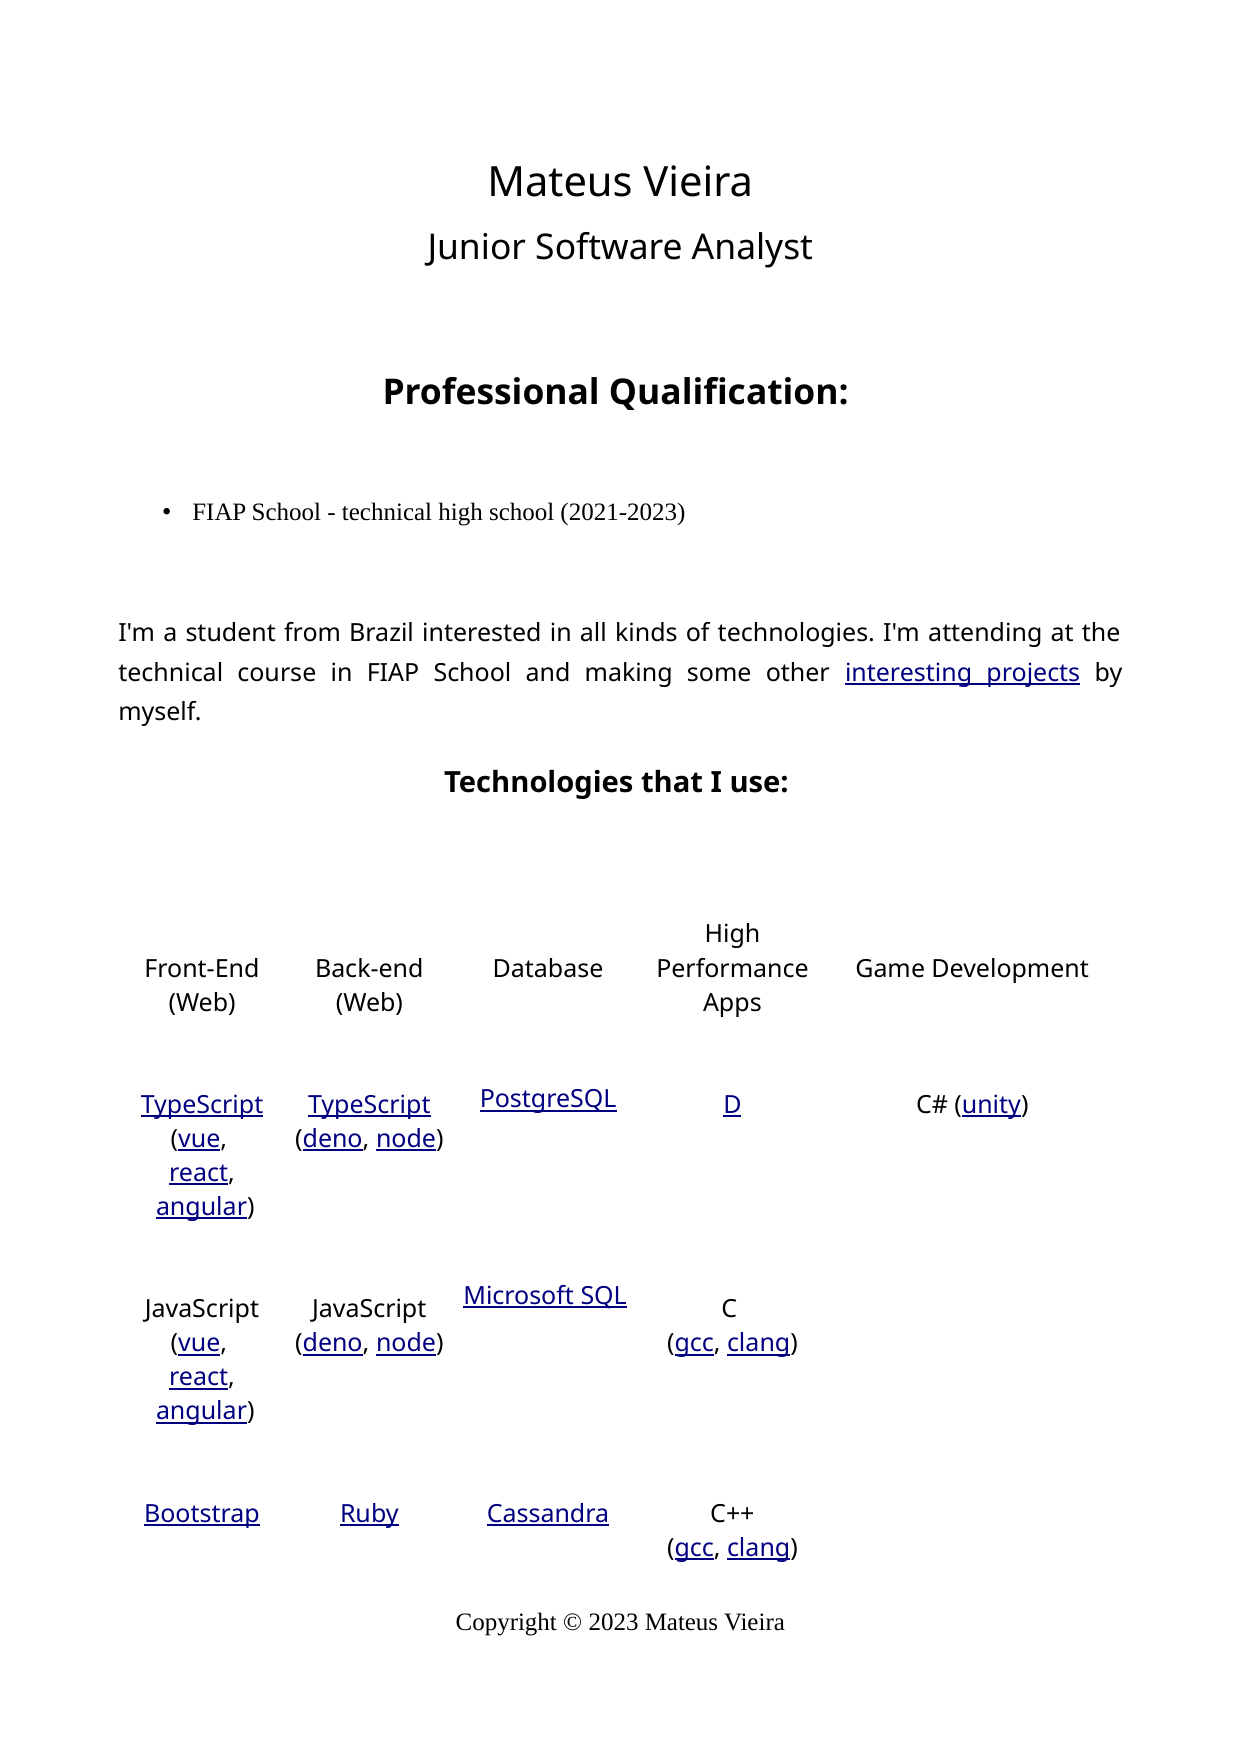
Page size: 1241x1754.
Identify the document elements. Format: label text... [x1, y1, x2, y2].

list FIAP School - technical high school (2021-2023) [162, 497, 1122, 526]
table_cell Microsoft SQL [453, 1257, 643, 1461]
table_cell Ruby [285, 1461, 453, 1563]
table_cell PostgreSQL [453, 1053, 643, 1257]
table_cell [821, 1257, 1123, 1461]
table_header Back-end (Web) [285, 916, 453, 1018]
table_cell [643, 1018, 821, 1052]
table_cell C (gcc, clang) [643, 1257, 821, 1461]
table_cell [285, 1018, 453, 1052]
table_header Database [453, 916, 643, 1018]
table_cell TypeScript (deno, node) [285, 1053, 453, 1257]
table_cell [118, 1018, 285, 1052]
table_cell [453, 1018, 643, 1052]
table_cell C++ (gcc, clang) [643, 1461, 821, 1563]
table_cell D [643, 1053, 821, 1257]
table_cell Bootstrap [118, 1461, 285, 1563]
table_header Front-End (Web) [118, 916, 285, 1018]
subtitle Technologies that I use: [118, 762, 1122, 801]
table_cell [821, 1018, 1123, 1052]
table_cell C# (unity) [821, 1053, 1123, 1257]
table_header Game Development [821, 916, 1123, 1018]
text I'm a student from Brazil interested in all kinds of technologies. I'm attending at the technical course in FIAP School and making some other interesting projects by myself. [118, 615, 1122, 727]
table_cell TypeScript (vue, react, angular) [118, 1053, 285, 1257]
table_cell [821, 1461, 1123, 1563]
table_cell JavaScript (vue, react, angular) [118, 1257, 285, 1461]
table_cell Cassandra [453, 1461, 643, 1563]
table_header High Performance Apps [643, 916, 821, 1018]
subtitle Professional Qualification: [118, 367, 1122, 415]
text Mateus Vieira [118, 152, 1122, 209]
subtitle Junior Software Analyst [118, 221, 1122, 270]
table_cell JavaScript (deno, node) [285, 1257, 453, 1461]
